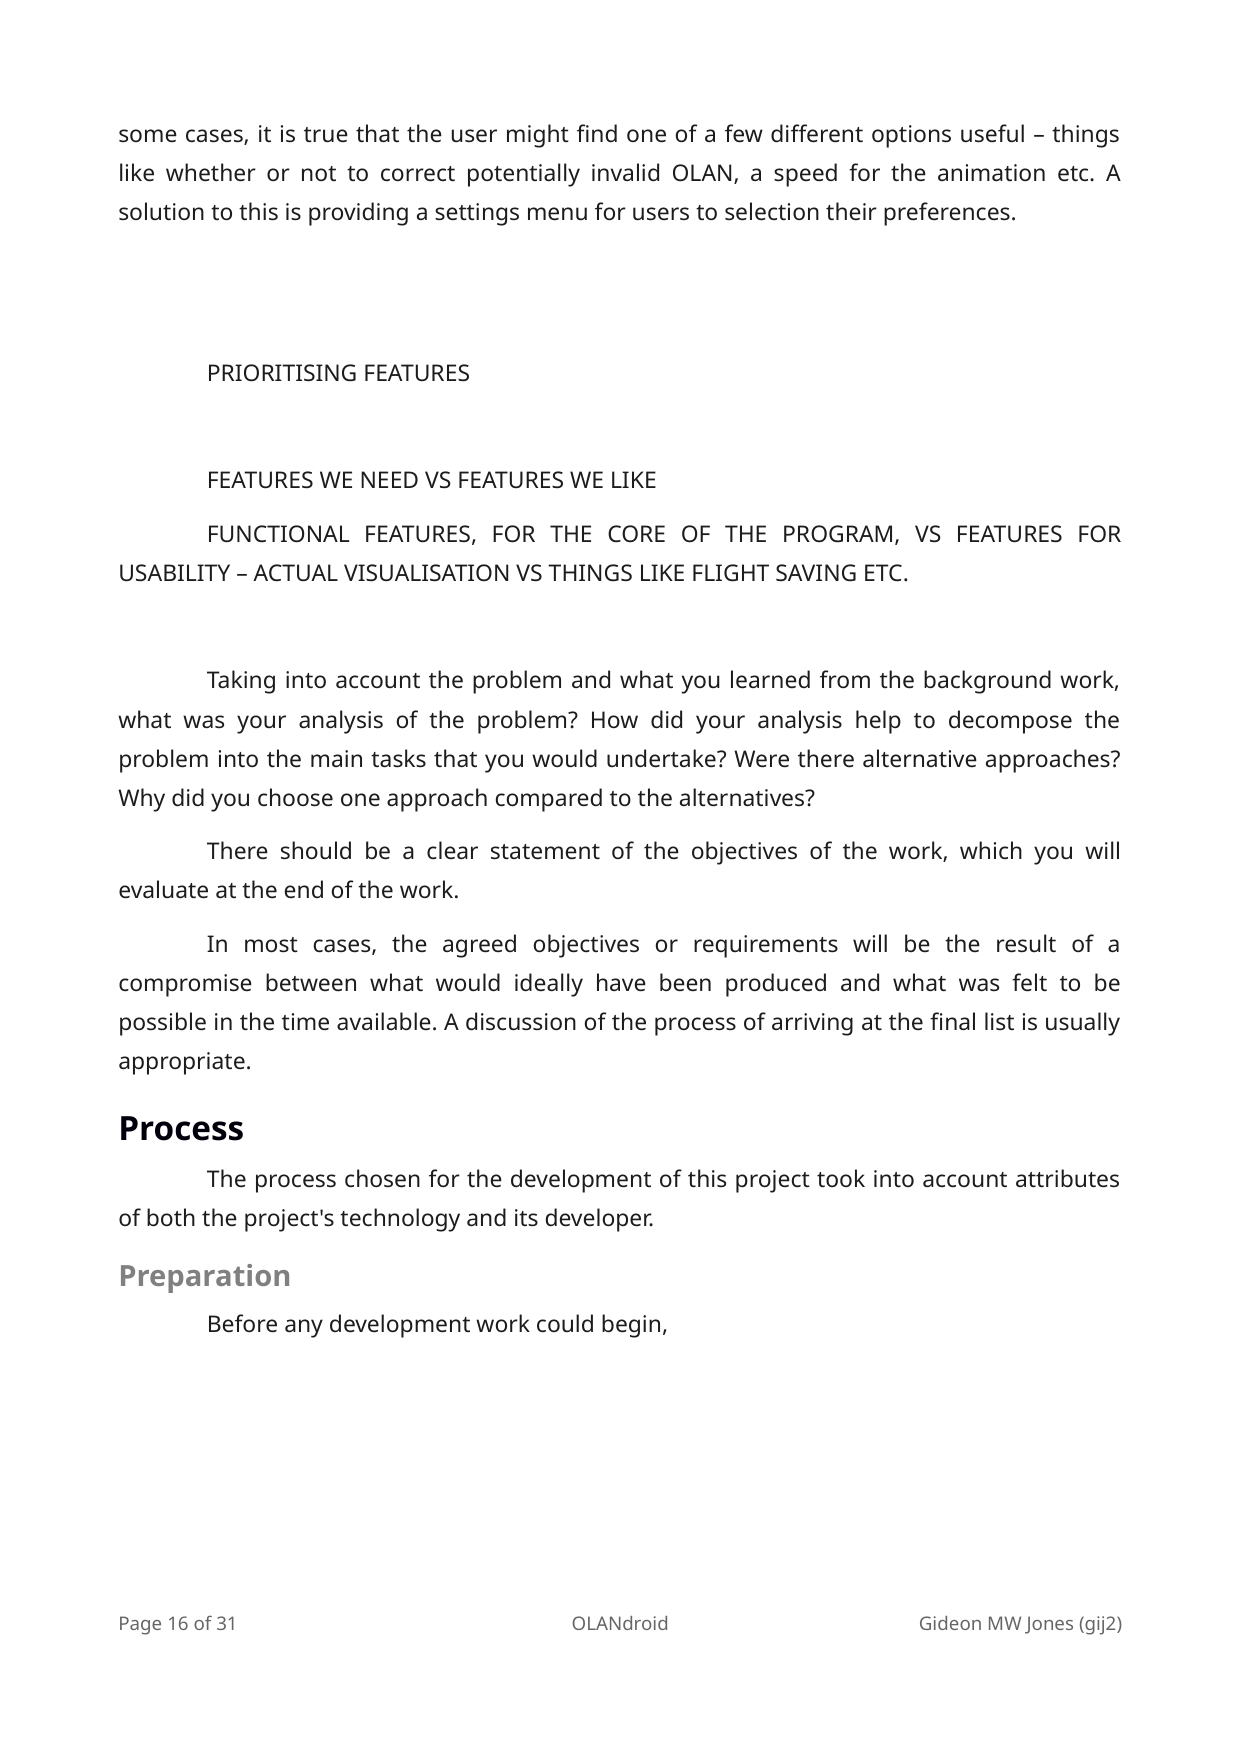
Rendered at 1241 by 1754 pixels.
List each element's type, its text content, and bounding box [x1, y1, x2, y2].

text In most cases, the agreed objectives or requirements will be the result of a compromise between what would ideally have been produced and what was felt to be possible in the time available. A discussion of the process of arriving at the final list is usually appropriate. [118, 928, 1122, 1076]
text Taking into account the problem and what you learned from the background work, what was your analysis of the problem? How did your analysis help to decompose the problem into the main tasks that you would undertake? Were there alternative approaches? Why did you choose one approach compared to the alternatives? [118, 664, 1122, 813]
subtitle Preparation [118, 1256, 1122, 1295]
text The process chosen for the development of this project took into account attributes of both the project's technology and its developer. [118, 1163, 1122, 1233]
text PRIORITISING FEATURES [118, 357, 1122, 388]
text FEATURES WE NEED VS FEATURES WE LIKE [118, 464, 1122, 496]
text some cases, it is true that the user might find one of a few different options useful – things like whether or not to correct potentially invalid OLAN, a speed for the animation etc. A solution to this is providing a settings menu for users to selection their preferences. [118, 118, 1122, 227]
text FUNCTIONAL FEATURES, FOR THE CORE OF THE PROGRAM, VS FEATURES FOR USABILITY – ACTUAL VISUALISATION VS THINGS LIKE FLIGHT SAVING ETC. [118, 518, 1122, 588]
text Before any development work could begin, [118, 1308, 1122, 1339]
subtitle Process [118, 1105, 1122, 1151]
text There should be a clear statement of the objectives of the work, which you will evaluate at the end of the work. [118, 835, 1122, 906]
